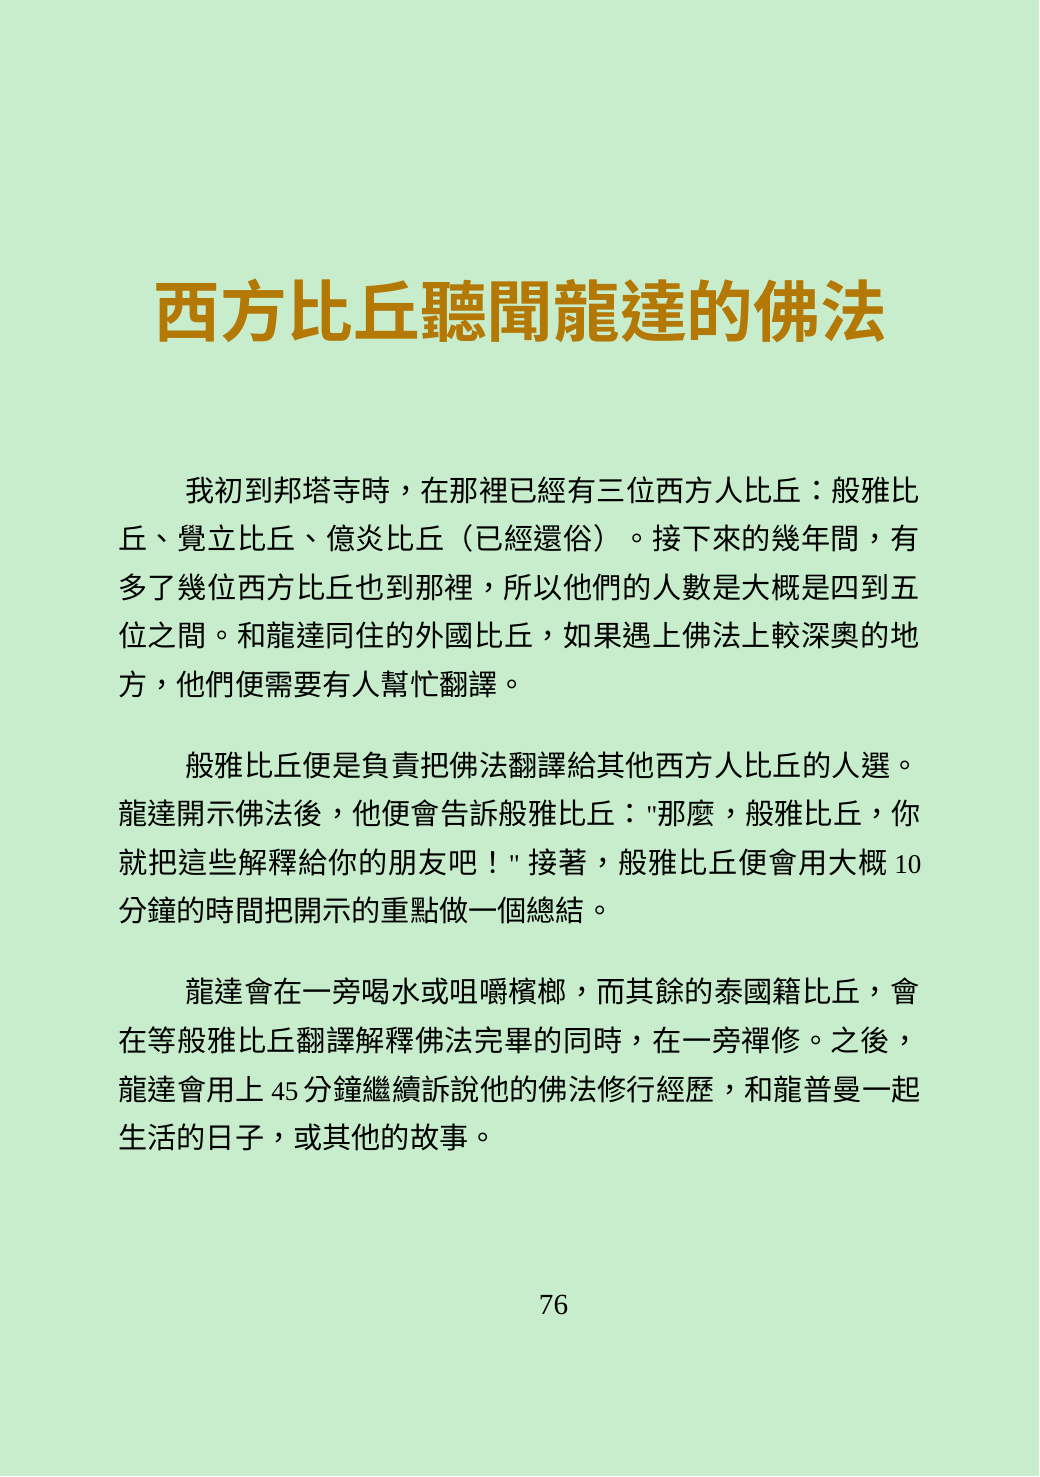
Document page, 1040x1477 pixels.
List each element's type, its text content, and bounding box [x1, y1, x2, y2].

text 般雅比丘便是負責把佛法翻譯給其他西方人比丘的人選。龍達開示佛法後，他便會告訴般雅比丘："那麼，般雅比丘，你就把這些解釋給你的朋友吧！" 接著，般雅比丘便會用大概10分鐘的時間把開示的重點做一個總結。 [118, 742, 921, 930]
subtitle 西方比丘聽聞龍達的佛法 [118, 259, 921, 356]
text 我初到邦塔寺時，在那裡已經有三位西方人比丘：般雅比丘、覺立比丘、億炎比丘（已經還俗）。接下來的幾年間，有多了幾位西方比丘也到那裡，所以他們的人數是大概是四到五位之間。和龍達同住的外國比丘，如果遇上佛法上較深奧的地方，他們便需要有人幫忙翻譯。 [118, 467, 921, 704]
text 龍達會在一旁喝水或咀嚼檳榔，而其餘的泰國籍比丘，會在等般雅比丘翻譯解釋佛法完畢的同時，在一旁禪修。之後，龍達會用上45分鐘繼續訴說他的佛法修行經歷，和龍普曼一起生活的日子，或其他的故事。 [118, 969, 921, 1157]
